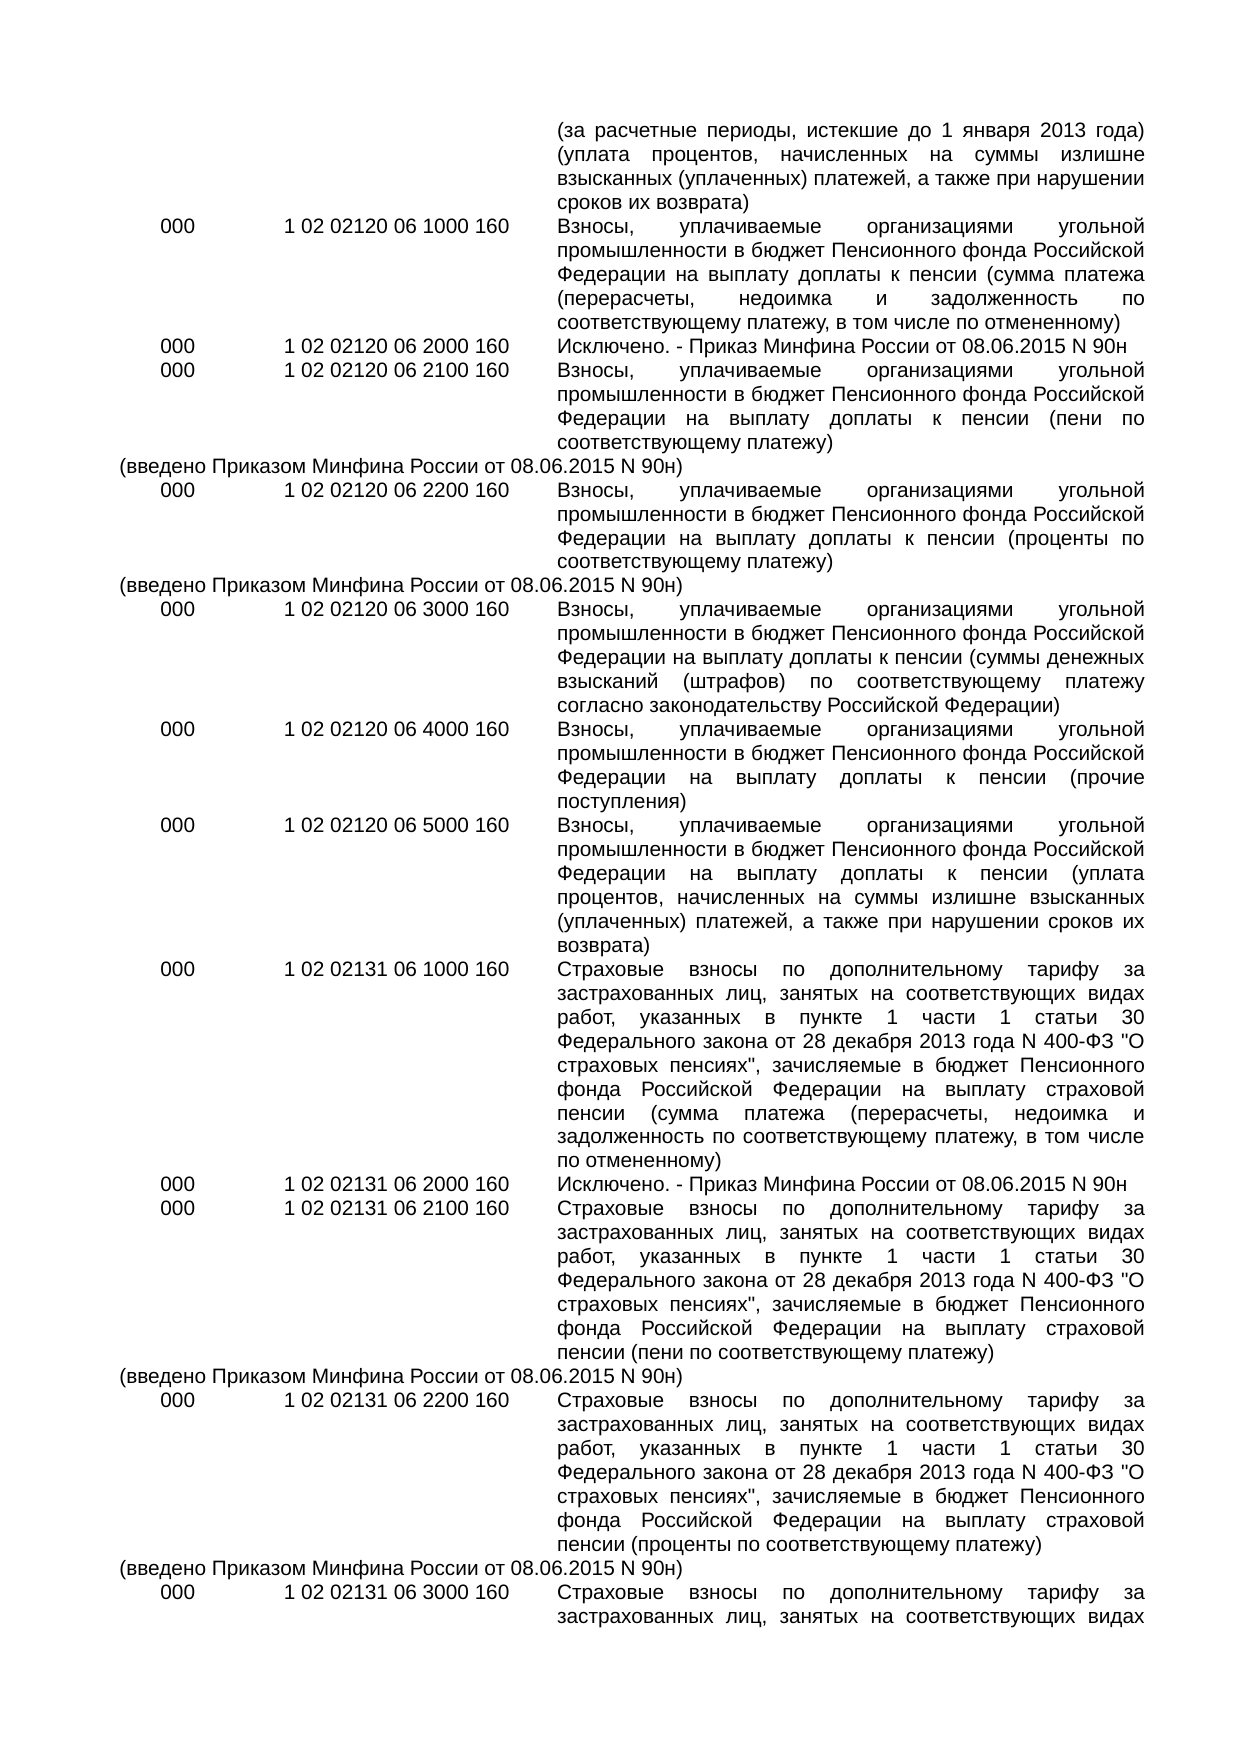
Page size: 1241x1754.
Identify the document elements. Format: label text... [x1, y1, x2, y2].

table_cell 000 [118, 813, 237, 957]
table_cell 000 [118, 1172, 237, 1196]
table_cell Взносы, уплачиваемые организациями угольной промышленности в бюджет Пенсионного фонда Российской Федерации на выплату доплаты к пенсии (уплата процентов, начисленных на суммы излишне взысканных (уплаченных) платежей, а также при нарушении сроков их возврата) [556, 813, 1146, 957]
table_cell 000 [118, 478, 237, 573]
table_cell (введено Приказом Минфина России от 08.06.2015 N 90н) [118, 1556, 1146, 1579]
table_cell 1 02 02131 06 2100 160 [237, 1196, 556, 1364]
table_cell (введено Приказом Минфина России от 08.06.2015 N 90н) [118, 454, 1146, 477]
table_cell Страховые взносы по дополнительному тарифу за застрахованных лиц, занятых на соответствующих видах работ, указанных в пункте 1 части 1 статьи 30 Федерального закона от 28 декабря 2013 года N 400-ФЗ "О страховых пенсиях", зачисляемые в бюджет Пенсионного фонда Российской Федерации на выплату страховой пенсии (пени по соответствующему платежу) [556, 1196, 1146, 1364]
table_cell 000 [118, 597, 237, 717]
table_cell 000 [118, 1388, 237, 1556]
table_cell 000 [118, 957, 237, 1172]
table_cell 1 02 02131 06 2200 160 [237, 1388, 556, 1556]
table_cell 1 02 02120 06 2000 160 [237, 334, 556, 358]
table_cell Взносы, уплачиваемые организациями угольной промышленности в бюджет Пенсионного фонда Российской Федерации на выплату доплаты к пенсии (проценты по соответствующему платежу) [556, 478, 1146, 573]
table_cell 1 02 02131 06 1000 160 [237, 957, 556, 1172]
table_cell 1 02 02120 06 2100 160 [237, 358, 556, 453]
table_cell (за расчетные периоды, истекшие до 1 января 2013 года) (уплата процентов, начисленных на суммы излишне взысканных (уплаченных) платежей, а также при нарушении сроков их возврата) [556, 118, 1146, 214]
table_cell 1 02 02120 06 1000 160 [237, 214, 556, 334]
table_cell (введено Приказом Минфина России от 08.06.2015 N 90н) [118, 573, 1146, 597]
table_cell 000 [118, 214, 237, 334]
table_cell 000 [118, 717, 237, 813]
table_cell [118, 118, 237, 214]
table_cell Исключено. - Приказ Минфина России от 08.06.2015 N 90н [556, 334, 1146, 358]
table_cell Страховые взносы по дополнительному тарифу за застрахованных лиц, занятых на соответствующих видах работ, указанных в пункте 1 части 1 статьи 30 Федерального закона от 28 декабря 2013 года N 400-ФЗ "О страховых пенсиях", зачисляемые в бюджет Пенсионного фонда Российской Федерации на выплату страховой пенсии (сумма платежа (перерасчеты, недоимка и задолженность по соответствующему платежу, в том числе по отмененному) [556, 957, 1146, 1172]
table_cell 000 [118, 1580, 237, 1627]
table_cell 1 02 02120 06 3000 160 [237, 597, 556, 717]
table_cell Исключено. - Приказ Минфина России от 08.06.2015 N 90н [556, 1172, 1146, 1196]
table_cell 1 02 02131 06 2000 160 [237, 1172, 556, 1196]
table_cell Взносы, уплачиваемые организациями угольной промышленности в бюджет Пенсионного фонда Российской Федерации на выплату доплаты к пенсии (сумма платежа (перерасчеты, недоимка и задолженность по соответствующему платежу, в том числе по отмененному) [556, 214, 1146, 334]
table_cell Страховые взносы по дополнительному тарифу за застрахованных лиц, занятых на соответствующих видах работ, указанных в пункте 1 части 1 статьи 30 Федерального закона от 28 декабря 2013 года N 400-ФЗ "О страховых пенсиях", зачисляемые в бюджет Пенсионного фонда Российской Федерации на выплату страховой пенсии (проценты по соответствующему платежу) [556, 1388, 1146, 1556]
table_cell 000 [118, 358, 237, 453]
table_cell Взносы, уплачиваемые организациями угольной промышленности в бюджет Пенсионного фонда Российской Федерации на выплату доплаты к пенсии (пени по соответствующему платежу) [556, 358, 1146, 453]
table_cell 000 [118, 1196, 237, 1364]
table_cell 1 02 02131 06 3000 160 [237, 1580, 556, 1627]
table_cell Взносы, уплачиваемые организациями угольной промышленности в бюджет Пенсионного фонда Российской Федерации на выплату доплаты к пенсии (суммы денежных взысканий (штрафов) по соответствующему платежу согласно законодательству Российской Федерации) [556, 597, 1146, 717]
table_cell 1 02 02120 06 2200 160 [237, 478, 556, 573]
table_cell [237, 118, 556, 214]
table_cell 1 02 02120 06 5000 160 [237, 813, 556, 957]
table_cell 1 02 02120 06 4000 160 [237, 717, 556, 813]
table_cell Взносы, уплачиваемые организациями угольной промышленности в бюджет Пенсионного фонда Российской Федерации на выплату доплаты к пенсии (прочие поступления) [556, 717, 1146, 813]
table_cell 000 [118, 334, 237, 358]
table_cell (введено Приказом Минфина России от 08.06.2015 N 90н) [118, 1364, 1146, 1388]
table_cell Страховые взносы по дополнительному тарифу за застрахованных лиц, занятых на соответствующих видах [556, 1580, 1146, 1627]
